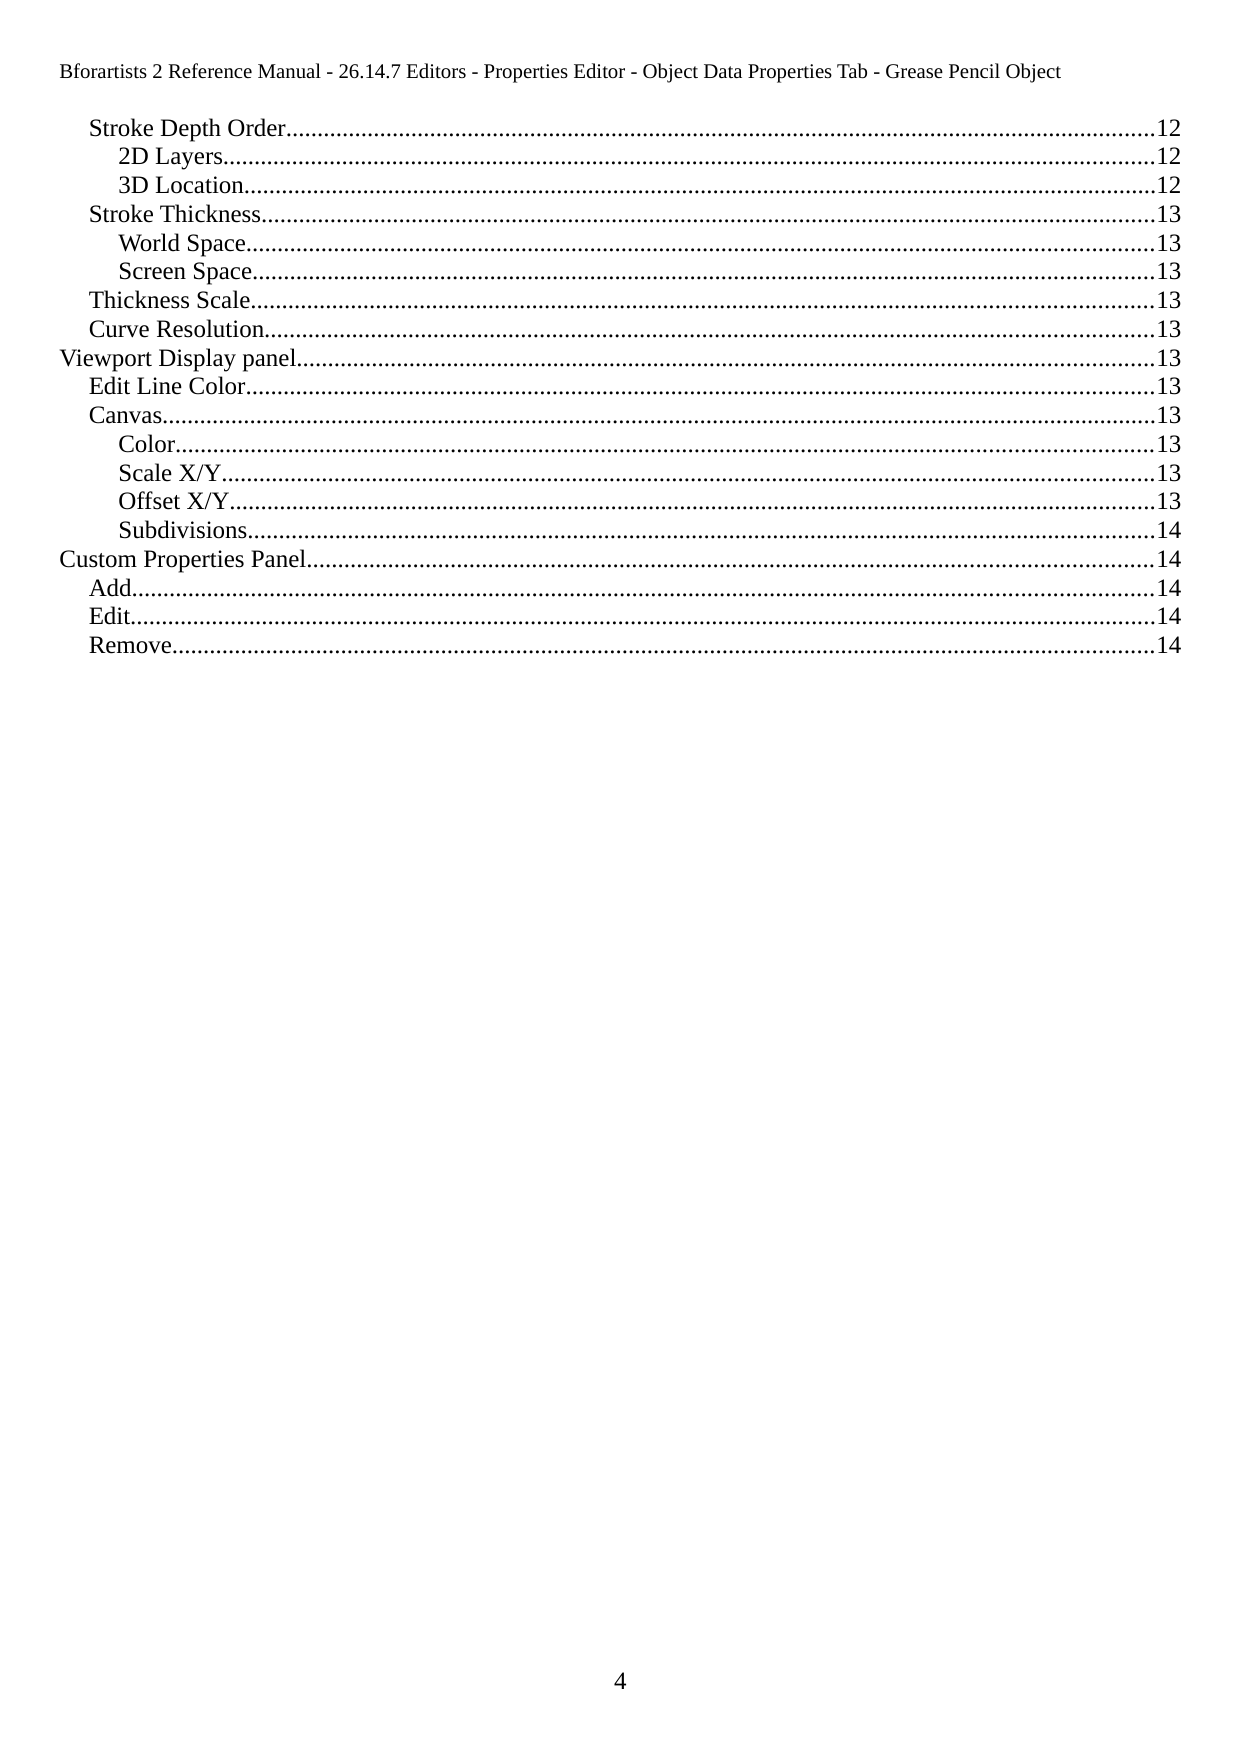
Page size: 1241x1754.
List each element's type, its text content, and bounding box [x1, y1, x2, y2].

text Thickness Scale 13 [88, 285, 1181, 314]
text Offset X/Y 13 [118, 486, 1181, 515]
text Screen Space 13 [118, 256, 1181, 285]
text 3D Location 12 [118, 170, 1181, 199]
text Edit 14 [88, 601, 1181, 630]
text Scale X/Y 13 [118, 458, 1181, 486]
text Stroke Thickness 13 [88, 199, 1181, 228]
text Remove 14 [88, 630, 1181, 659]
text 2D Layers 12 [118, 141, 1181, 170]
text Custom Properties Panel 14 [59, 544, 1181, 573]
text Stroke Depth Order 12 [88, 113, 1181, 141]
text World Space 13 [118, 228, 1181, 256]
text Edit Line Color 13 [88, 371, 1181, 400]
text Subdivisions 14 [118, 515, 1181, 544]
text Curve Resolution 13 [88, 314, 1181, 343]
text Add 14 [88, 573, 1181, 601]
text Viewport Display panel 13 [59, 343, 1181, 371]
text Color 13 [118, 429, 1181, 458]
text Canvas 13 [88, 400, 1181, 429]
